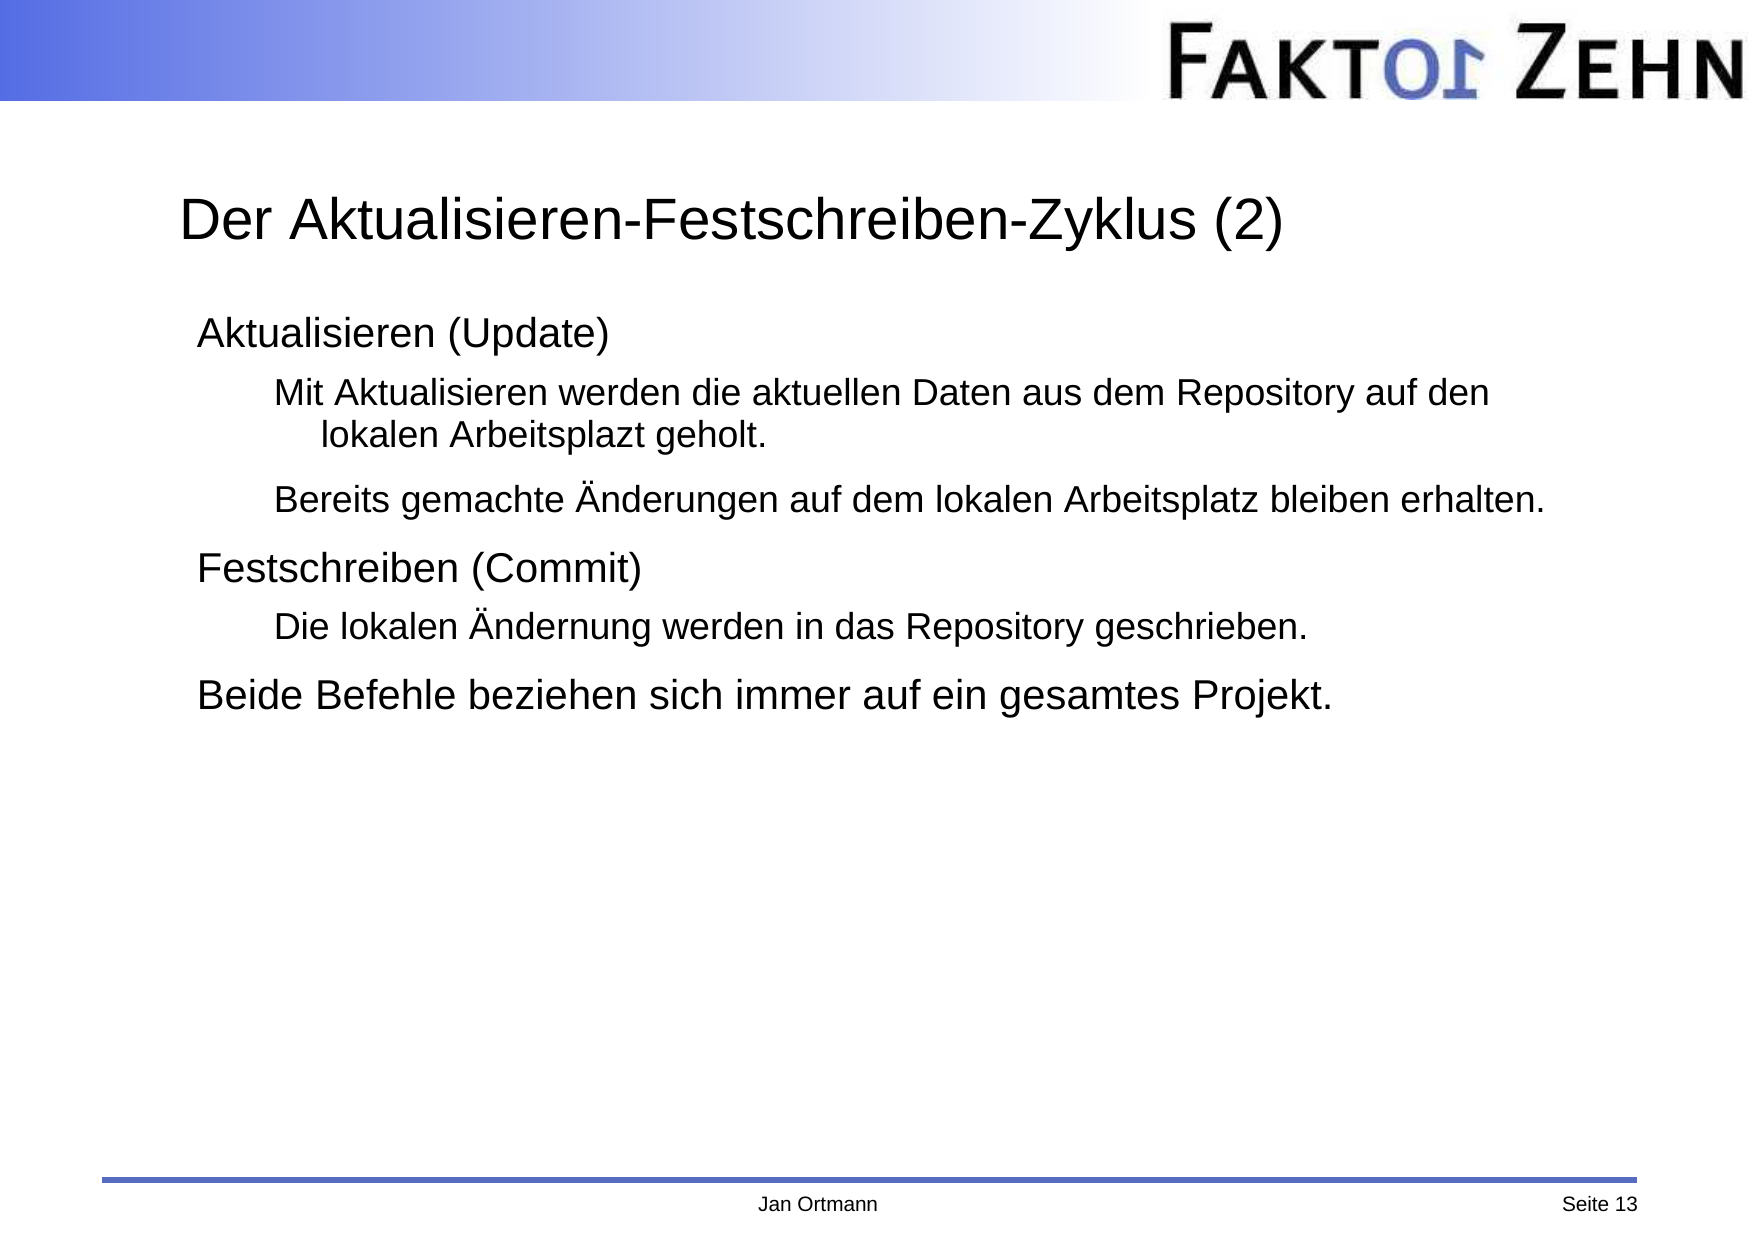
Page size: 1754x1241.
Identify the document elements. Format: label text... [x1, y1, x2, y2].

list Aktualisieren (Update) Mit Aktualisieren werden die aktuellen Daten aus dem Repository auf den lokalen Arbeitsplazt geholt. Bereits gemachte Änderungen auf dem lokalen Arbeitsplatz bleiben erhalten. Festschreiben (Commit) Die lokalen Ändernung werden in das Repository geschrieben. Beide Befehle beziehen sich immer auf ein gesamtes Projekt. [179, 310, 1576, 1078]
picture [1162, 7, 1752, 100]
title Der Aktualisieren-Festschreiben-Zyklus (2) [179, 142, 1576, 296]
